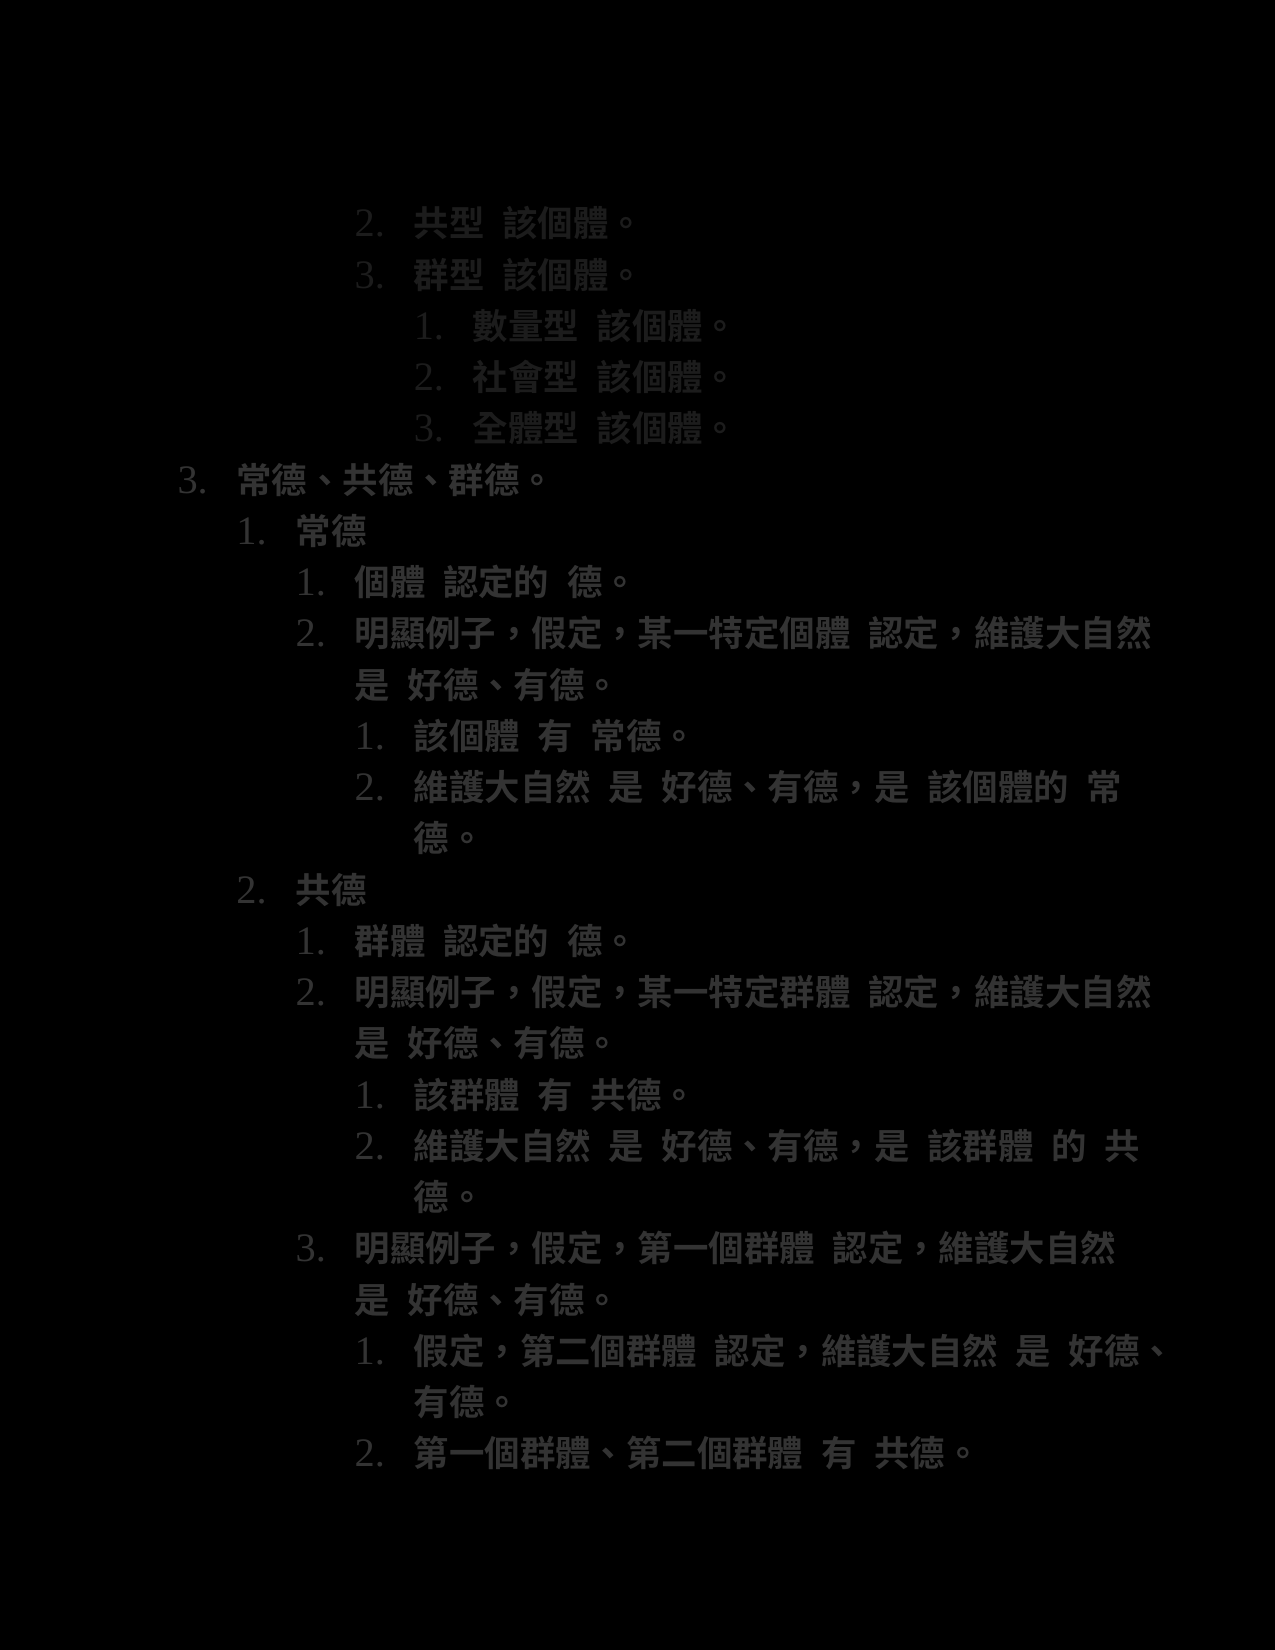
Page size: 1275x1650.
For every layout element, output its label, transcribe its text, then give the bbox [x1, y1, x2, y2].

list 維護大自然 是 好德、有德，是 該個體的 常德。 [354, 759, 1157, 862]
list 群體 認定的 德。 [295, 913, 1157, 964]
list 個體 認定的 德。 [295, 554, 1157, 606]
list 第一個群體、第二個群體 有 共德。 [354, 1426, 1157, 1477]
list 共德 [236, 862, 1157, 913]
list 群型 該個體。 [354, 247, 1157, 298]
list 明顯例子，假定，第一個群體 認定，維護大自然 是 好德、有德。 [295, 1221, 1157, 1323]
list 假定，第二個群體 認定，維護大自然 是 好德、有德。 [354, 1323, 1157, 1426]
list 全體型 該個體。 [413, 401, 1157, 452]
list 數量型 該個體。 [413, 298, 1157, 349]
list 維護大自然 是 好德、有德，是 該群體 的 共德。 [354, 1118, 1157, 1221]
list 該群體 有 共德。 [354, 1067, 1157, 1118]
list 常德 [236, 503, 1157, 554]
list 常德、共德、群德。 [177, 452, 1157, 503]
list 共型 該個體。 [354, 196, 1157, 247]
list 該個體 有 常德。 [354, 708, 1157, 759]
list 明顯例子，假定，某一特定群體 認定，維護大自然 是 好德、有德。 [295, 964, 1157, 1067]
list 明顯例子，假定，某一特定個體 認定，維護大自然 是 好德、有德。 [295, 606, 1157, 708]
list 社會型 該個體。 [413, 349, 1157, 401]
